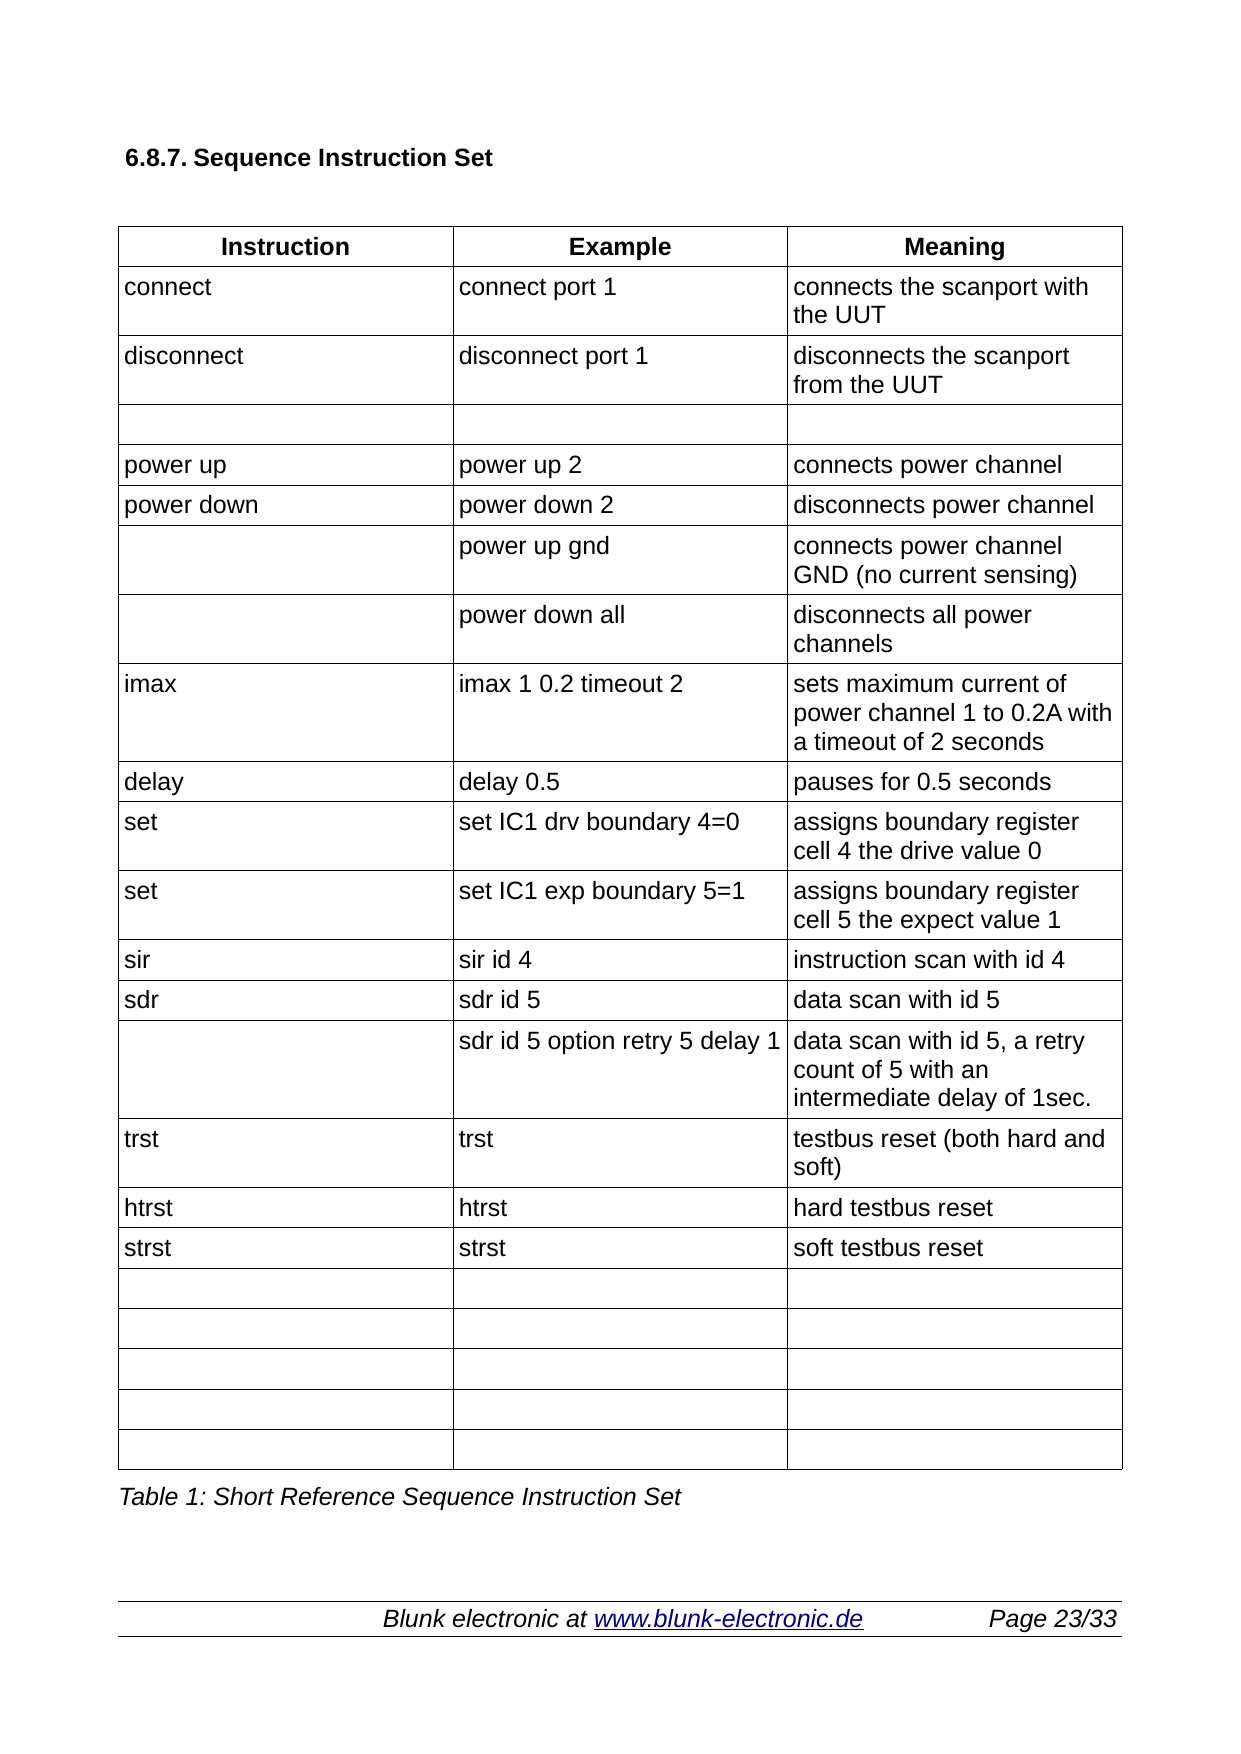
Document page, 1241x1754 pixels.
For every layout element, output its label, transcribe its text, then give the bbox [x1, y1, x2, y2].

table_cell set IC1 drv boundary 4=0 [454, 802, 787, 870]
table_cell set [119, 871, 453, 939]
table_cell [119, 1021, 453, 1118]
table_cell [119, 1390, 453, 1429]
table_cell [119, 1269, 453, 1308]
table_cell disconnects power channel [788, 486, 1122, 525]
table_cell delay 0.5 [454, 762, 787, 801]
table_cell power down all [454, 595, 787, 663]
table_cell strst [119, 1228, 453, 1267]
table_cell power up [119, 445, 453, 485]
table_cell delay [119, 762, 453, 801]
table_cell [788, 1390, 1122, 1429]
table_cell disconnect [119, 336, 453, 404]
text Table 1: Short Reference Sequence Instruction Set [118, 1482, 1122, 1510]
table_cell [788, 1430, 1122, 1469]
table_cell htrst [454, 1188, 787, 1227]
table_cell [119, 1430, 453, 1469]
table_cell [454, 1430, 787, 1469]
table_cell [454, 1309, 787, 1348]
table_cell [454, 1349, 787, 1388]
table_cell sdr [119, 981, 453, 1020]
table_cell sdr id 5 option retry 5 delay 1 [454, 1021, 787, 1118]
table_cell connects power channel [788, 445, 1122, 485]
table_cell [454, 405, 787, 444]
table_cell assigns boundary register cell 5 the expect value 1 [788, 871, 1122, 939]
table_cell [788, 1309, 1122, 1348]
table_cell power down 2 [454, 486, 787, 525]
table_cell [788, 1349, 1122, 1388]
table_cell [119, 526, 453, 594]
table_cell [454, 1269, 787, 1308]
table_cell strst [454, 1228, 787, 1267]
table_cell power up gnd [454, 526, 787, 594]
table_cell imax [119, 664, 453, 761]
table_cell [119, 595, 453, 663]
table_cell sir [119, 940, 453, 980]
table_cell pauses for 0.5 seconds [788, 762, 1122, 801]
table_cell [788, 405, 1122, 444]
table_cell connect [119, 267, 453, 335]
table_cell connects the scanport with the UUT [788, 267, 1122, 335]
table_cell data scan with id 5, a retry count of 5 with an intermediate delay of 1sec. [788, 1021, 1122, 1118]
table_cell [119, 1349, 453, 1388]
table_cell power up 2 [454, 445, 787, 485]
subtitle Sequence Instruction Set [118, 143, 1122, 172]
table_cell trst [119, 1119, 453, 1187]
table_header Instruction [119, 227, 453, 266]
table_cell connects power channel GND (no current sensing) [788, 526, 1122, 594]
table_cell set IC1 exp boundary 5=1 [454, 871, 787, 939]
table_cell testbus reset (both hard and soft) [788, 1119, 1122, 1187]
table_cell sdr id 5 [454, 981, 787, 1020]
table_cell [454, 1390, 787, 1429]
table_cell trst [454, 1119, 787, 1187]
table_cell [788, 1269, 1122, 1308]
table_cell disconnects the scanport from the UUT [788, 336, 1122, 404]
table_cell [119, 1309, 453, 1348]
table_cell soft testbus reset [788, 1228, 1122, 1267]
table_cell htrst [119, 1188, 453, 1227]
table_header Example [454, 227, 787, 266]
table_header Meaning [788, 227, 1122, 266]
table_cell data scan with id 5 [788, 981, 1122, 1020]
table_cell assigns boundary register cell 4 the drive value 0 [788, 802, 1122, 870]
table_cell disconnect port 1 [454, 336, 787, 404]
table_cell sir id 4 [454, 940, 787, 980]
table_cell disconnects all power channels [788, 595, 1122, 663]
table_cell hard testbus reset [788, 1188, 1122, 1227]
table_cell instruction scan with id 4 [788, 940, 1122, 980]
table_cell sets maximum current of power channel 1 to 0.2A with a timeout of 2 seconds [788, 664, 1122, 761]
table_cell imax 1 0.2 timeout 2 [454, 664, 787, 761]
table_cell power down [119, 486, 453, 525]
table_cell set [119, 802, 453, 870]
table_cell connect port 1 [454, 267, 787, 335]
table_cell [119, 405, 453, 444]
